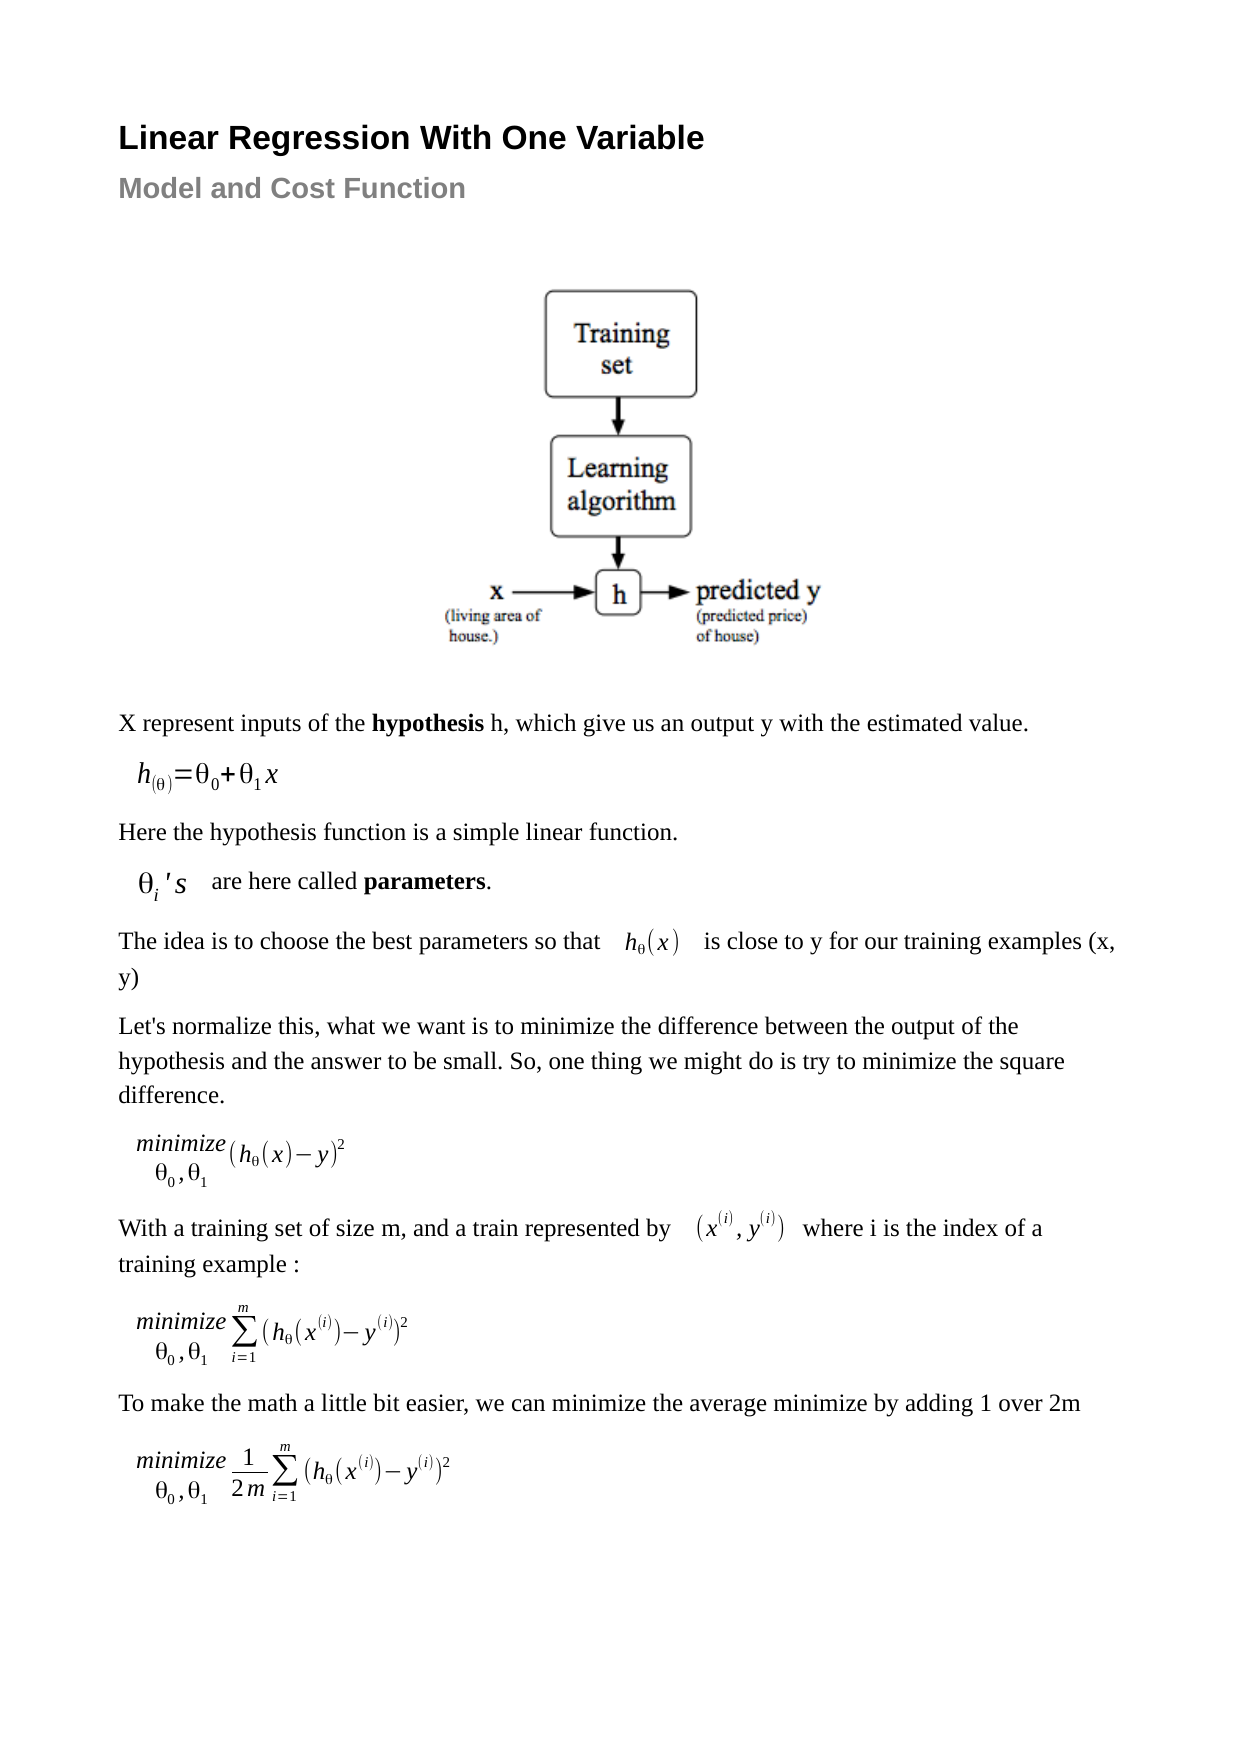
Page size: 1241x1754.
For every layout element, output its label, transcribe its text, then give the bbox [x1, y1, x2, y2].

text X represent inputs of the hypothesis h, which give us an output y with the estimated value. [118, 708, 1122, 737]
subtitle Linear Regression With One Variable [118, 118, 1122, 157]
subtitle Model and Cost Function [118, 171, 1122, 205]
text Let's normalize this, what we want is to minimize the difference between the output of the hypothesis and the answer to be small. So, one thing we might do is try to minimize the square difference. [118, 1011, 1122, 1109]
text Here the hypothesis function is a simple linear function. [118, 817, 1122, 846]
text To make the math a little bit easier, we can minimize the average minimize by adding 1 over 2m [118, 1388, 1122, 1417]
picture [311, 266, 929, 673]
text are here called parameters. [118, 866, 1122, 906]
text With a training set of size m, and a train represented by where i is the index of a training example : [118, 1210, 1122, 1278]
text The idea is to choose the best parameters so that is close to y for our training examples (x, y) [118, 926, 1122, 991]
